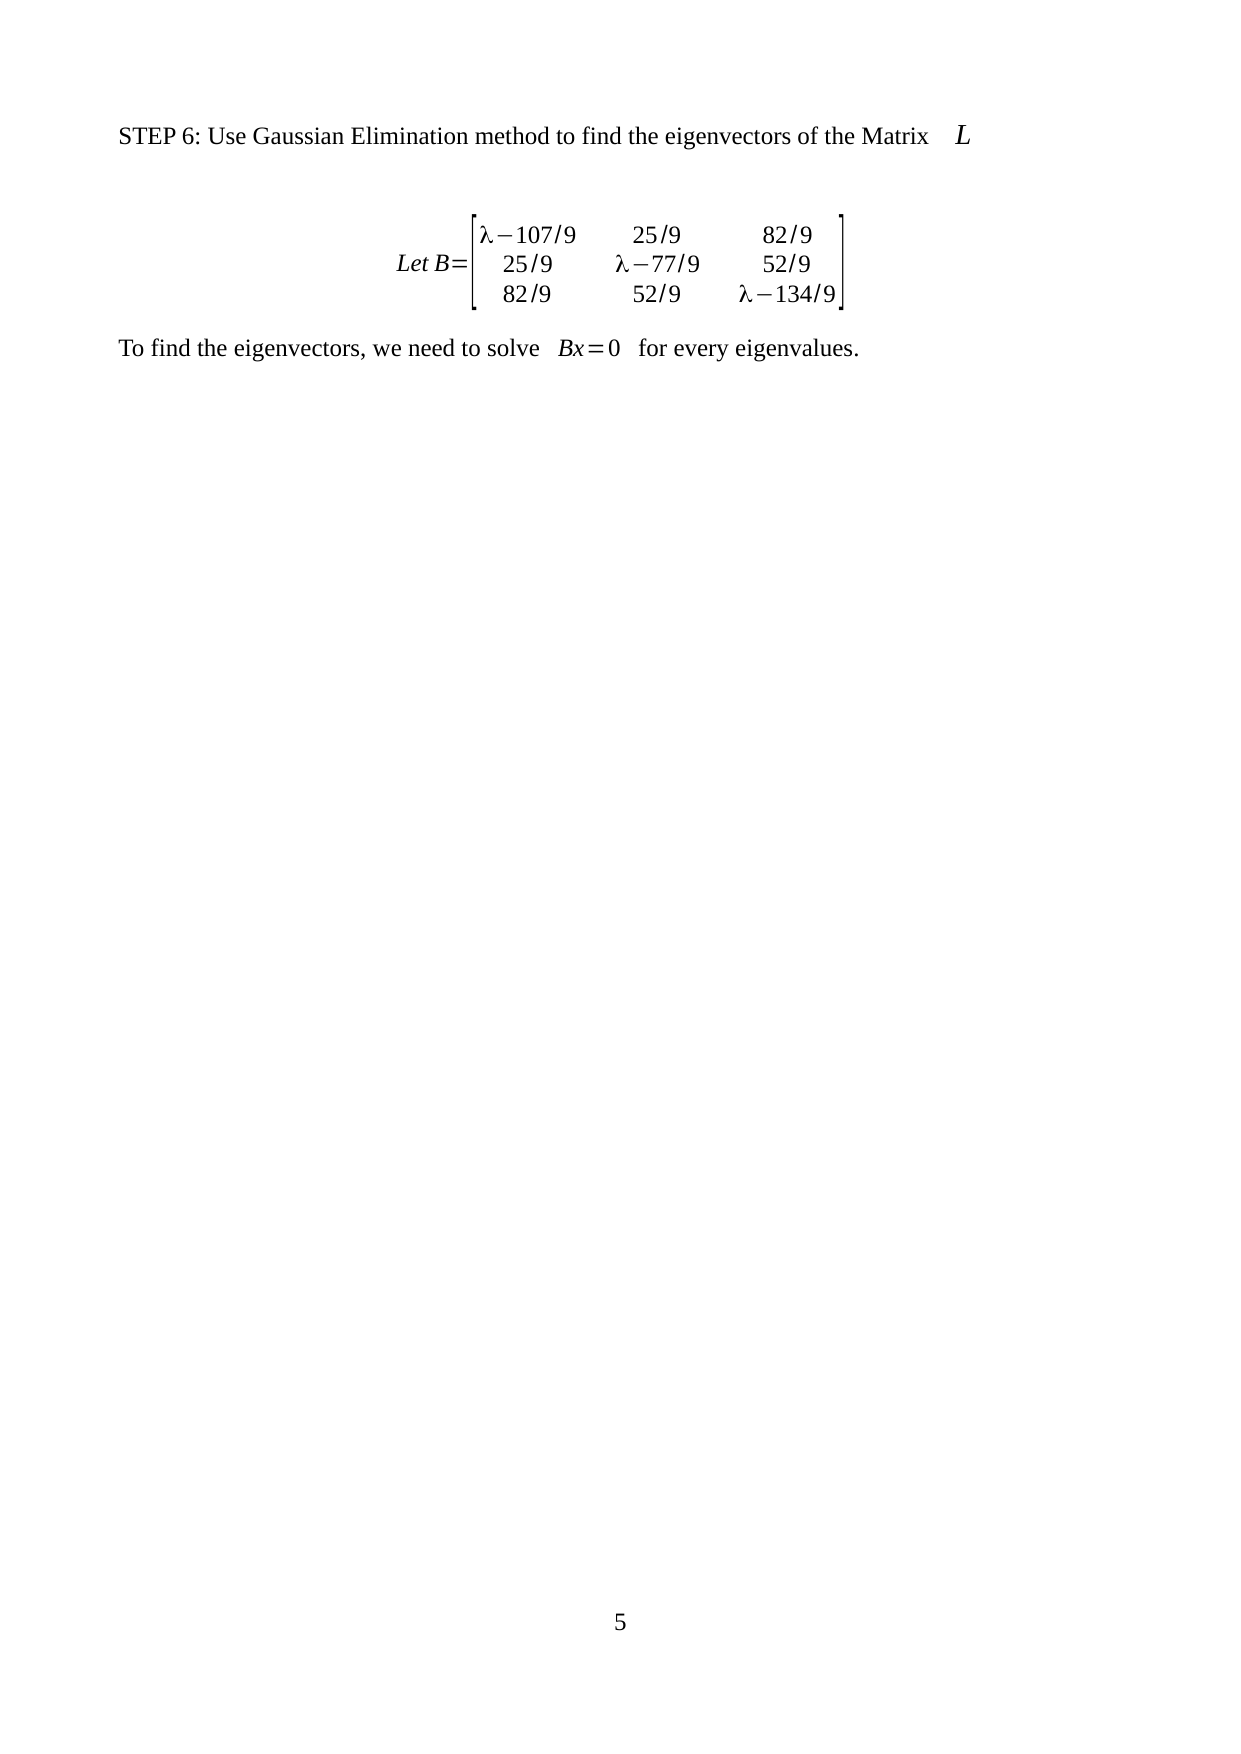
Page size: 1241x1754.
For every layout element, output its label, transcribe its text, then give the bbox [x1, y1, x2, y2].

subtitle STEP 6: Use Gaussian Elimination method to find the eigenvectors of the Matrix [118, 118, 1122, 150]
text To find the eigenvectors, we need to solvefor every eigenvalues. [118, 333, 1122, 362]
